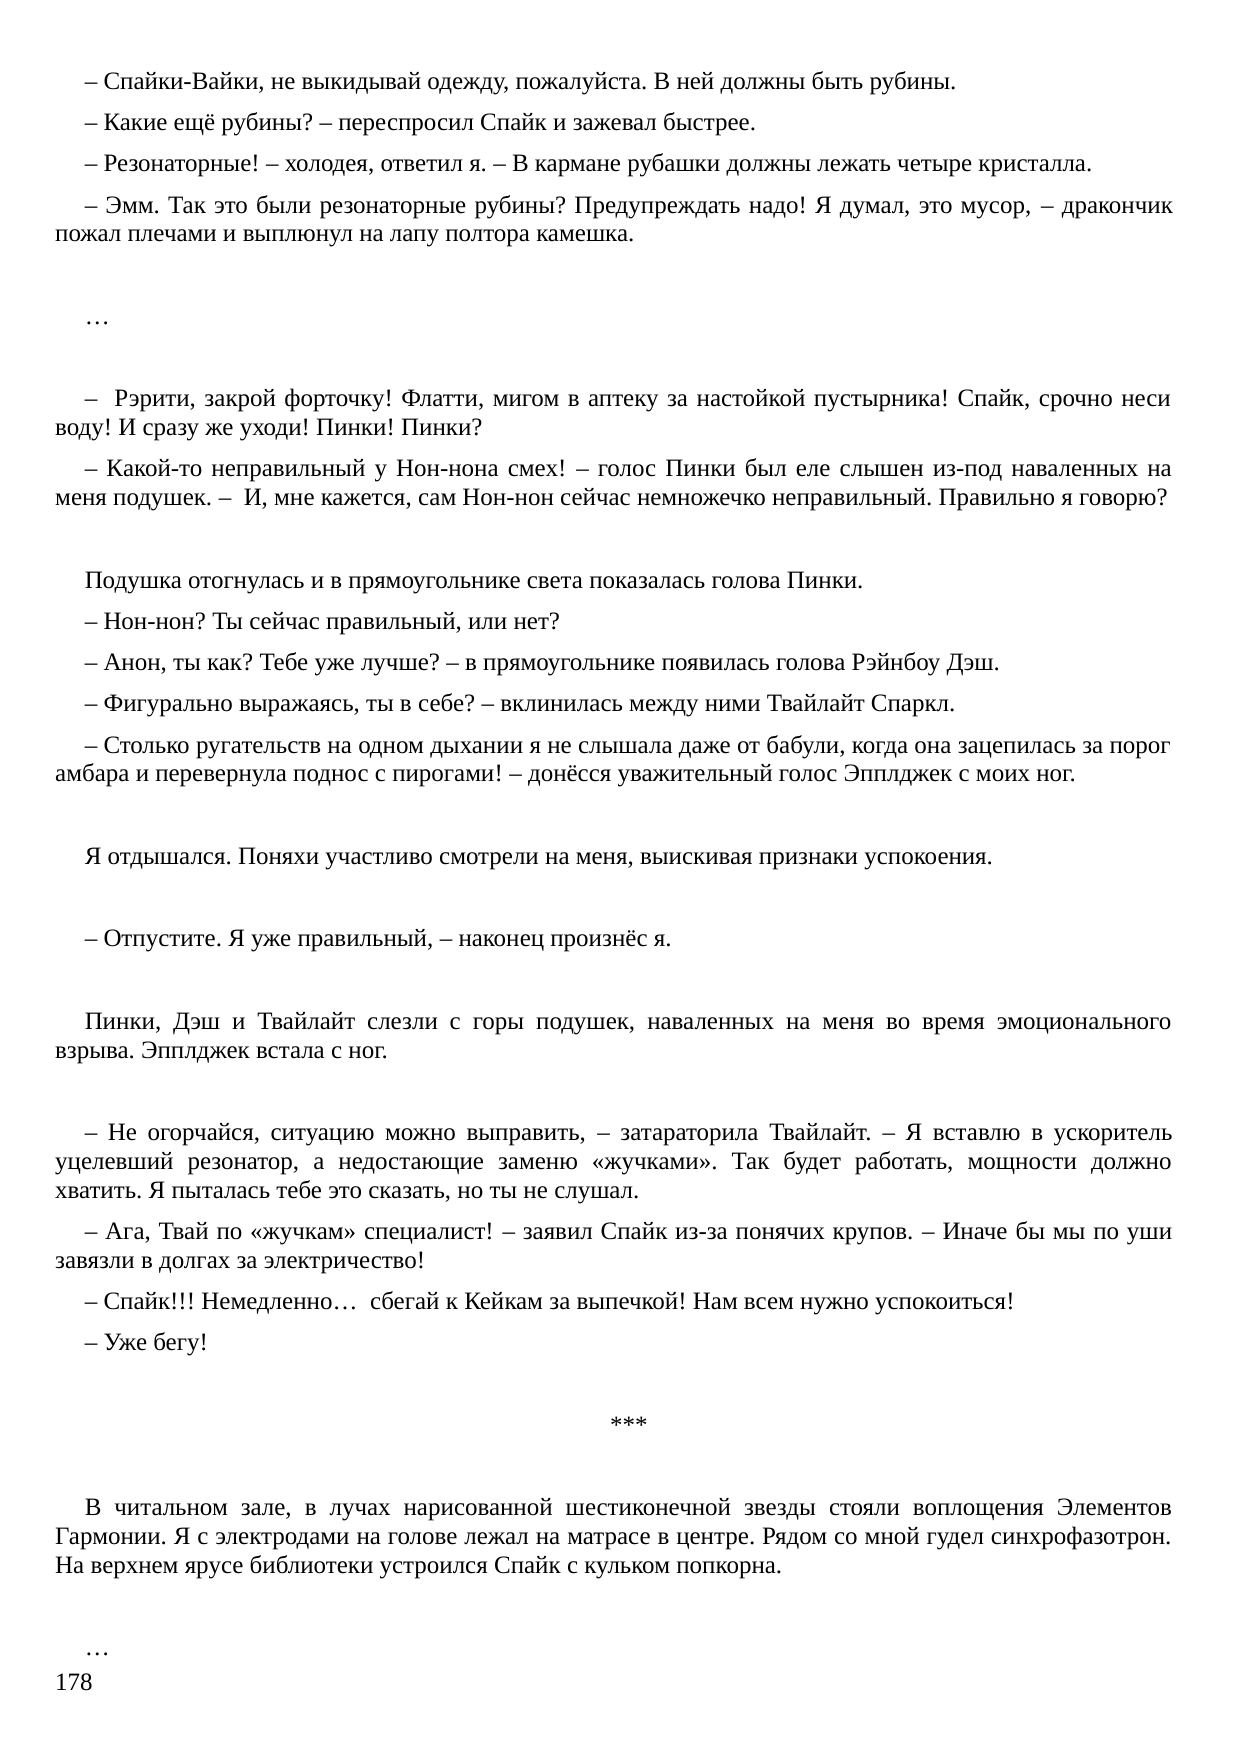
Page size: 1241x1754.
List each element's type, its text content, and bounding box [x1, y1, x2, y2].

text – Какие ещё рубины? – переспросил Спайк и зажевал быстрее. [55, 107, 1173, 136]
text … [55, 1632, 1173, 1661]
text – Нон-нон? Ты сейчас правильный, или нет? [55, 606, 1173, 635]
text – Спайк!!! Немедленно… сбегай к Кейкам за выпечкой! Нам всем нужно успокоиться! [55, 1286, 1173, 1315]
text – Отпустите. Я уже правильный, – наконец произнёс я. [55, 923, 1173, 952]
text – Резонаторные! – холодея, ответил я. – В кармане рубашки должны лежать четыре кристалла. [55, 148, 1173, 177]
text – Рэрити, закрой форточку! Флатти, мигом в аптеку за настойкой пустырника! Спайк, срочно неси воду! И сразу же уходи! Пинки! Пинки? [55, 383, 1173, 441]
text – Ага, Твай по «жучкам» специалист! – заявил Спайк из-за понячих крупов. – Иначе бы мы по уши завязли в долгах за электричество! [55, 1216, 1173, 1273]
text – Анон, ты как? Тебе уже лучше? – в прямоугольнике появилась голова Рэйнбоу Дэш. [55, 647, 1173, 676]
text – Уже бегу! [55, 1327, 1173, 1356]
text – Какой-то неправильный у Нон-нона смех! – голос Пинки был еле слышен из-под наваленных на меня подушек. – И, мне кажется, сам Нон-нон сейчас немножечко неправильный. Правильно я говорю? [55, 453, 1173, 511]
text В читальном зале, в лучах нарисованной шестиконечной звезды стояли воплощения Элементов Гармонии. Я с электродами на голове лежал на матрасе в центре. Рядом со мной гудел синхрофазотрон. На верхнем ярусе библиотеки устроился Спайк с кульком попкорна. [55, 1492, 1173, 1578]
text – Фигурально выражаясь, ты в себе? – вклинилась между ними Твайлайт Спаркл. [55, 688, 1173, 717]
text – Спайки-Вайки, не выкидывай одежду, пожалуйста. В ней должны быть рубины. [55, 66, 1173, 95]
text – Не огорчайся, ситуацию можно выправить, – затараторила Твайлайт. – Я вставлю в ускоритель уцелевший резонатор, а недостающие заменю «жучками». Так будет работать, мощности должно хватить. Я пыталась тебе это сказать, но ты не слушал. [55, 1117, 1173, 1203]
text … [55, 301, 1173, 330]
text – Столько ругательств на одном дыхании я не слышала даже от бабули, когда она зацепилась за порог амбара и перевернула поднос с пирогами! – донёсся уважительный голос Эпплджек с моих ног. [55, 730, 1173, 787]
text *** [55, 1410, 1173, 1438]
text – Эмм. Так это были резонаторные рубины? Предупреждать надо! Я думал, это мусор, – дракончик пожал плечами и выплюнул на лапу полтора камешка. [55, 190, 1173, 247]
text Подушка отогнулась и в прямоугольнике света показалась голова Пинки. [55, 565, 1173, 593]
text Пинки, Дэш и Твайлайт слезли с горы подушек, наваленных на меня во время эмоционального взрыва. Эпплджек встала с ног. [55, 1006, 1173, 1063]
text Я отдышался. Поняхи участливо смотрели на меня, выискивая признаки успокоения. [55, 841, 1173, 870]
